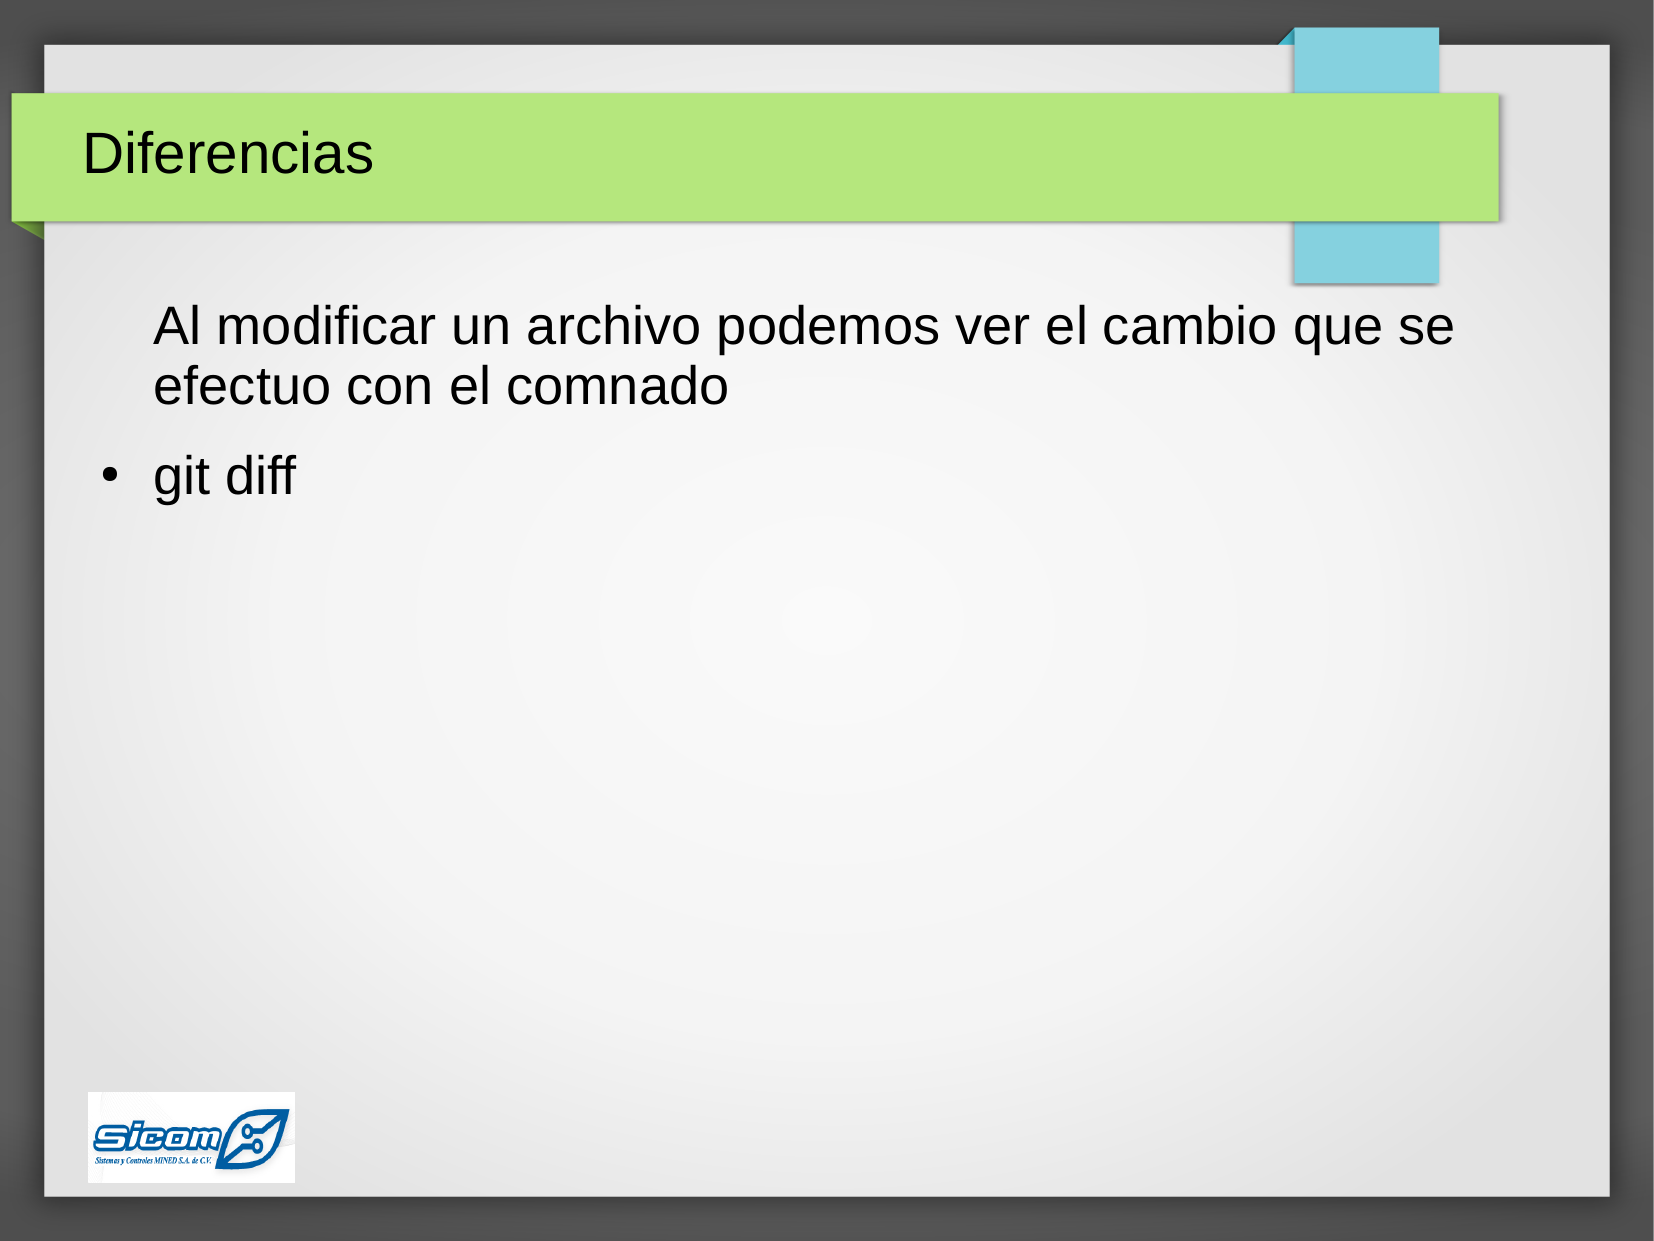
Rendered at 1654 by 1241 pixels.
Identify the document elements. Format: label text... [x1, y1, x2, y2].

list Al modificar un archivo podemos ver el cambio que se efectuo con el comnado git diff [82, 295, 1571, 1015]
picture [0, 0, 1654, 1241]
title Diferencias [82, 94, 1264, 213]
